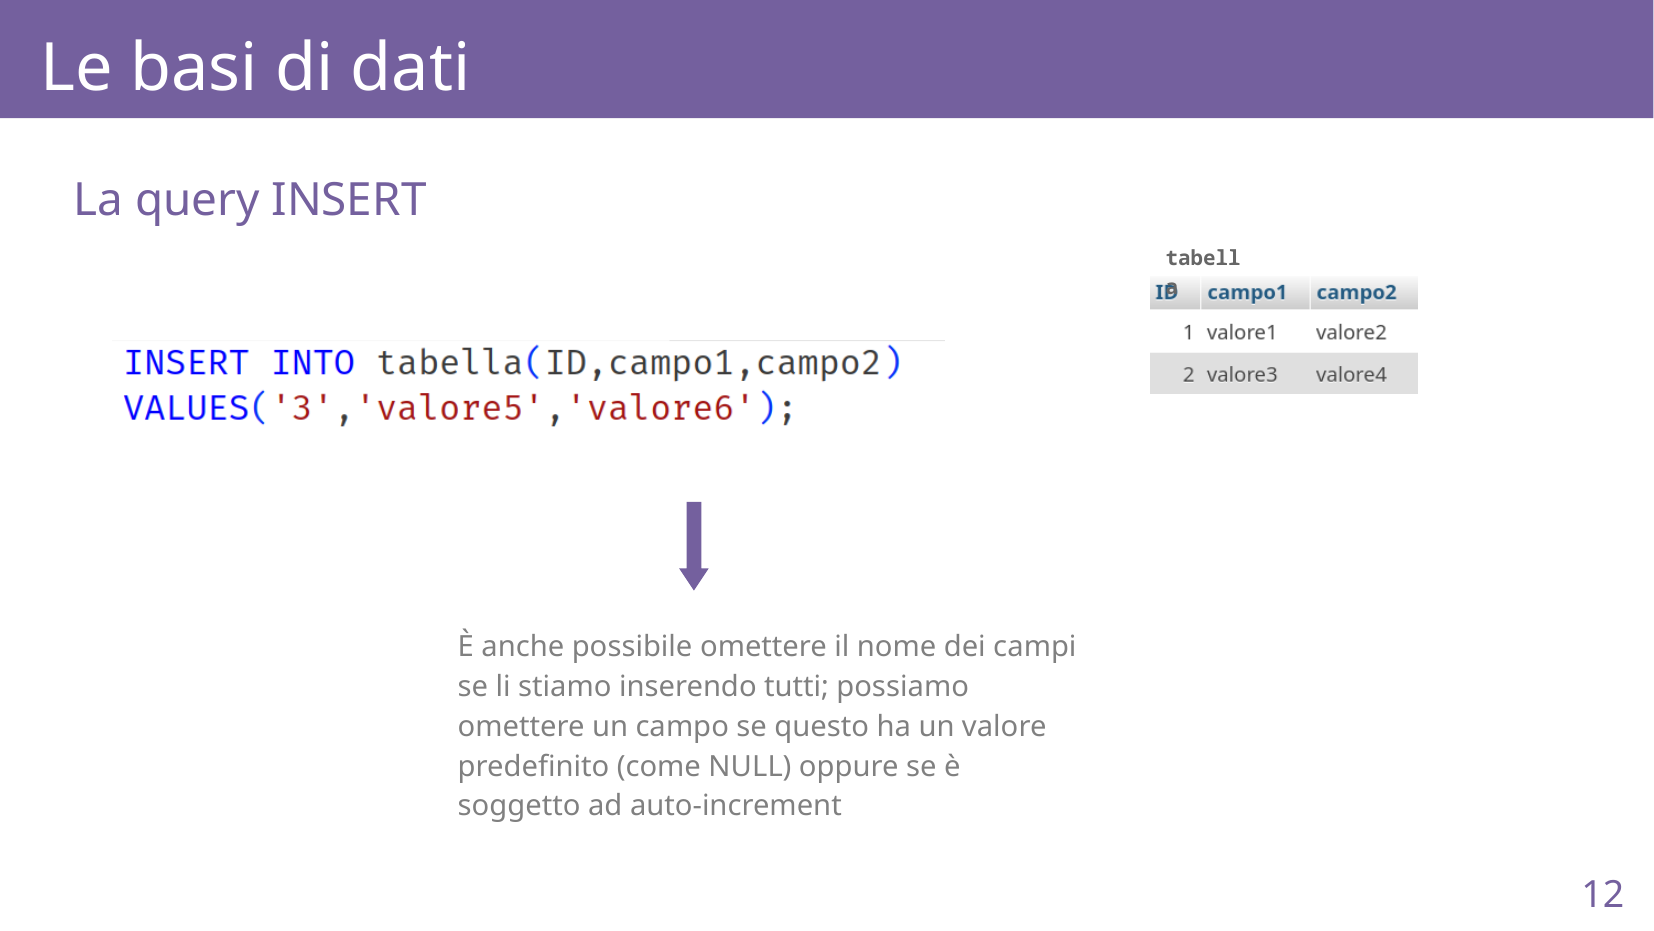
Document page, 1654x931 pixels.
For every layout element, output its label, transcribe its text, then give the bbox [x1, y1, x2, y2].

picture [112, 340, 945, 443]
text_box [1510, 860, 1654, 931]
text_box tabella [1150, 236, 1268, 277]
text_box [0, 0, 1654, 119]
text_box [679, 501, 709, 591]
text_box La query INSERT [59, 158, 1107, 229]
picture [1150, 276, 1418, 394]
text_box Le basi di dati [25, 11, 942, 107]
text_box È anche possibile omettere il nome dei campi se li stiamo inserendo tutti; possiamo omettere un campo se questo ha un valore predefinito (come NULL) oppure se è soggetto ad auto-increment [442, 618, 1093, 809]
